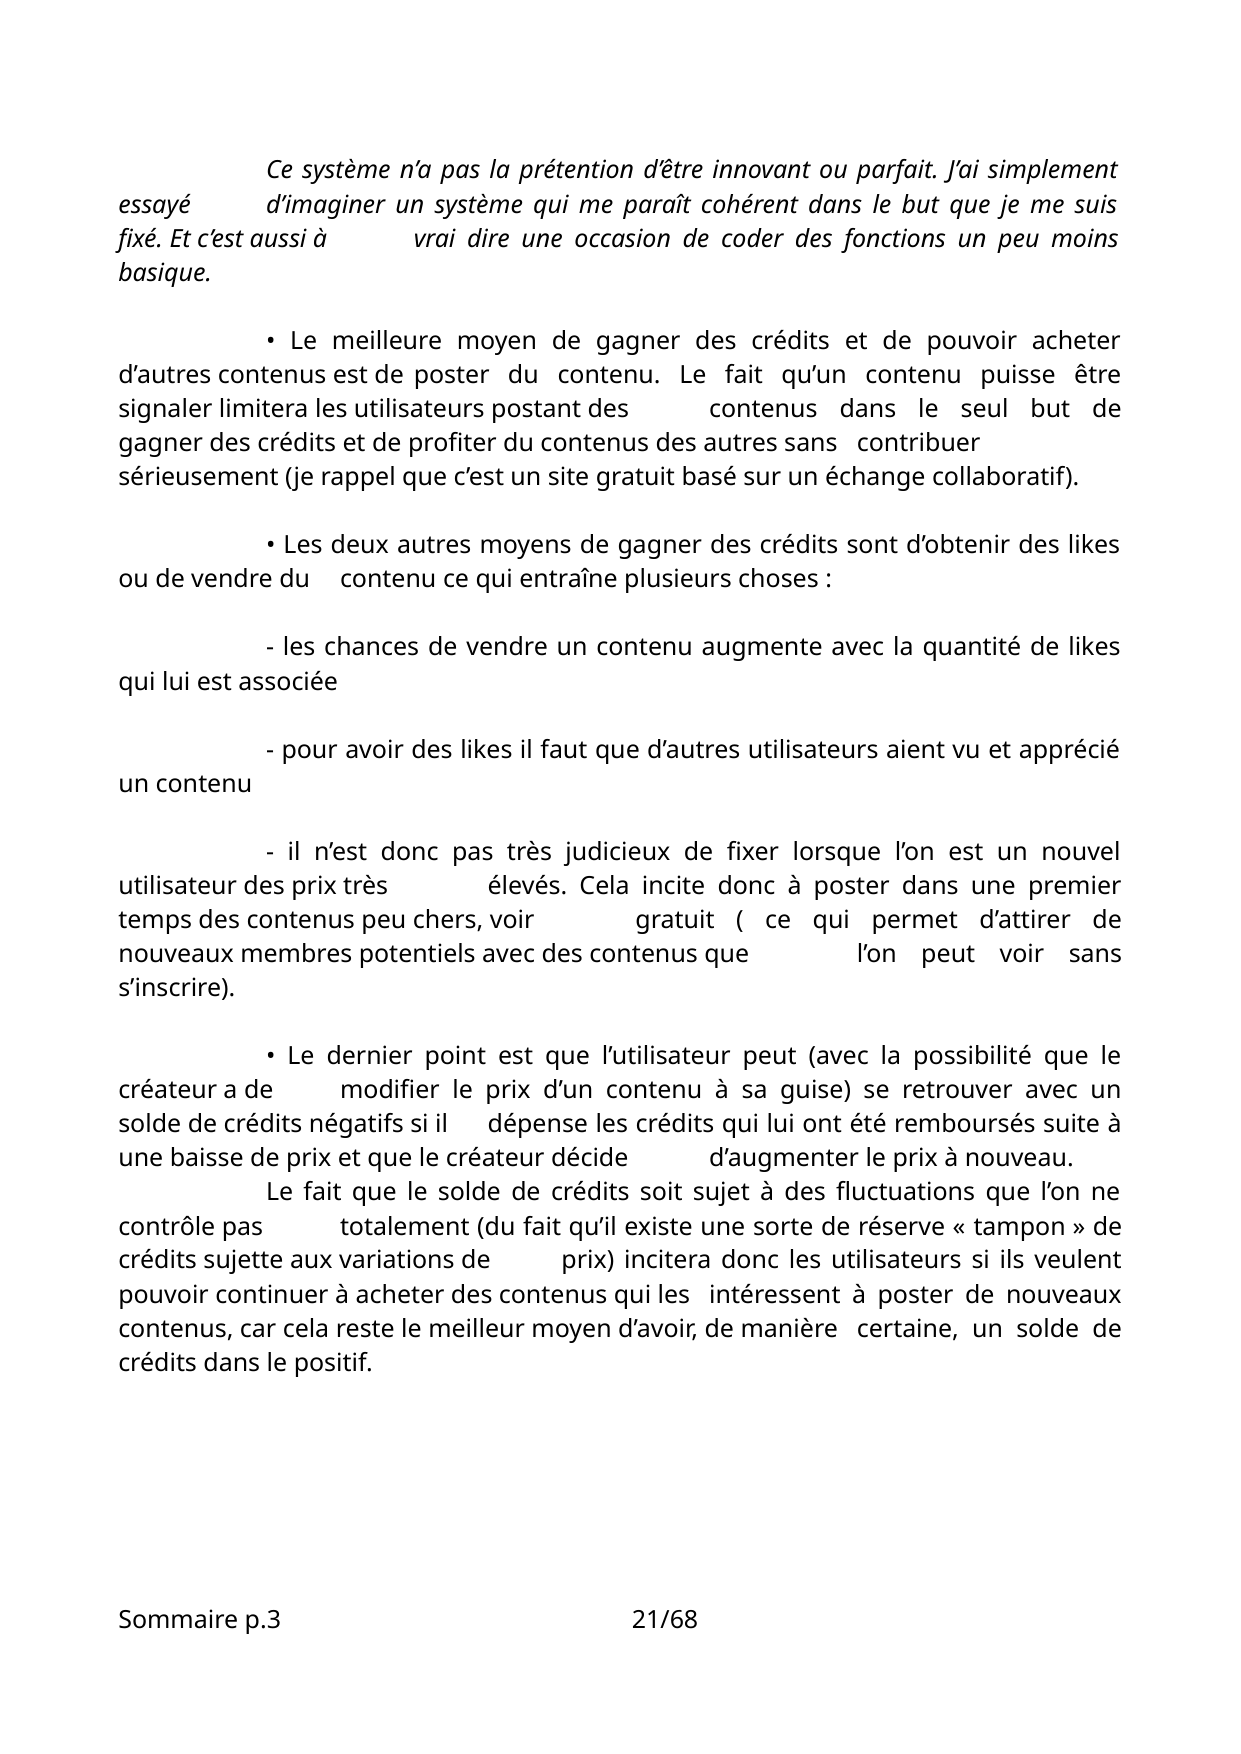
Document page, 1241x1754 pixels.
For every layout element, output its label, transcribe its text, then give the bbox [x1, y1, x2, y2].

text • Les deux autres moyens de gagner des crédits sont d’obtenir des likes ou de vendre du contenu ce qui entraîne plusieurs choses : [118, 527, 1122, 595]
text Ce système n’a pas la prétention d’être innovant ou parfait. J’ai simplement essayé d’imaginer un système qui me paraît cohérent dans le but que je me suis fixé. Et c’est aussi à vrai dire une occasion de coder des fonctions un peu moins basique. [118, 152, 1122, 288]
text Le fait que le solde de crédits soit sujet à des fluctuations que l’on ne contrôle pas totalement (du fait qu’il existe une sorte de réserve « tampon » de crédits sujette aux variations de prix) incitera donc les utilisateurs si ils veulent pouvoir continuer à acheter des contenus qui les intéressent à poster de nouveaux contenus, car cela reste le meilleur moyen d’avoir, de manière certaine, un solde de crédits dans le positif. [118, 1174, 1122, 1378]
text • Le meilleure moyen de gagner des crédits et de pouvoir acheter d’autres contenus est de poster du contenu. Le fait qu’un contenu puisse être signaler limitera les utilisateurs postant des contenus dans le seul but de gagner des crédits et de profiter du contenus des autres sans contribuer sérieusement (je rappel que c’est un site gratuit basé sur un échange collaboratif). [118, 322, 1122, 493]
text • Le dernier point est que l’utilisateur peut (avec la possibilité que le créateur a de modifier le prix d’un contenu à sa guise) se retrouver avec un solde de crédits négatifs si il dépense les crédits qui lui ont été remboursés suite à une baisse de prix et que le créateur décide d’augmenter le prix à nouveau. [118, 1038, 1122, 1174]
text - pour avoir des likes il faut que d’autres utilisateurs aient vu et apprécié un contenu [118, 731, 1122, 799]
text - les chances de vendre un contenu augmente avec la quantité de likes qui lui est associée [118, 629, 1122, 697]
text - il n’est donc pas très judicieux de fixer lorsque l’on est un nouvel utilisateur des prix très élevés. Cela incite donc à poster dans une premier temps des contenus peu chers, voir gratuit ( ce qui permet d’attirer de nouveaux membres potentiels avec des contenus que l’on peut voir sans s’inscrire). [118, 833, 1122, 1004]
